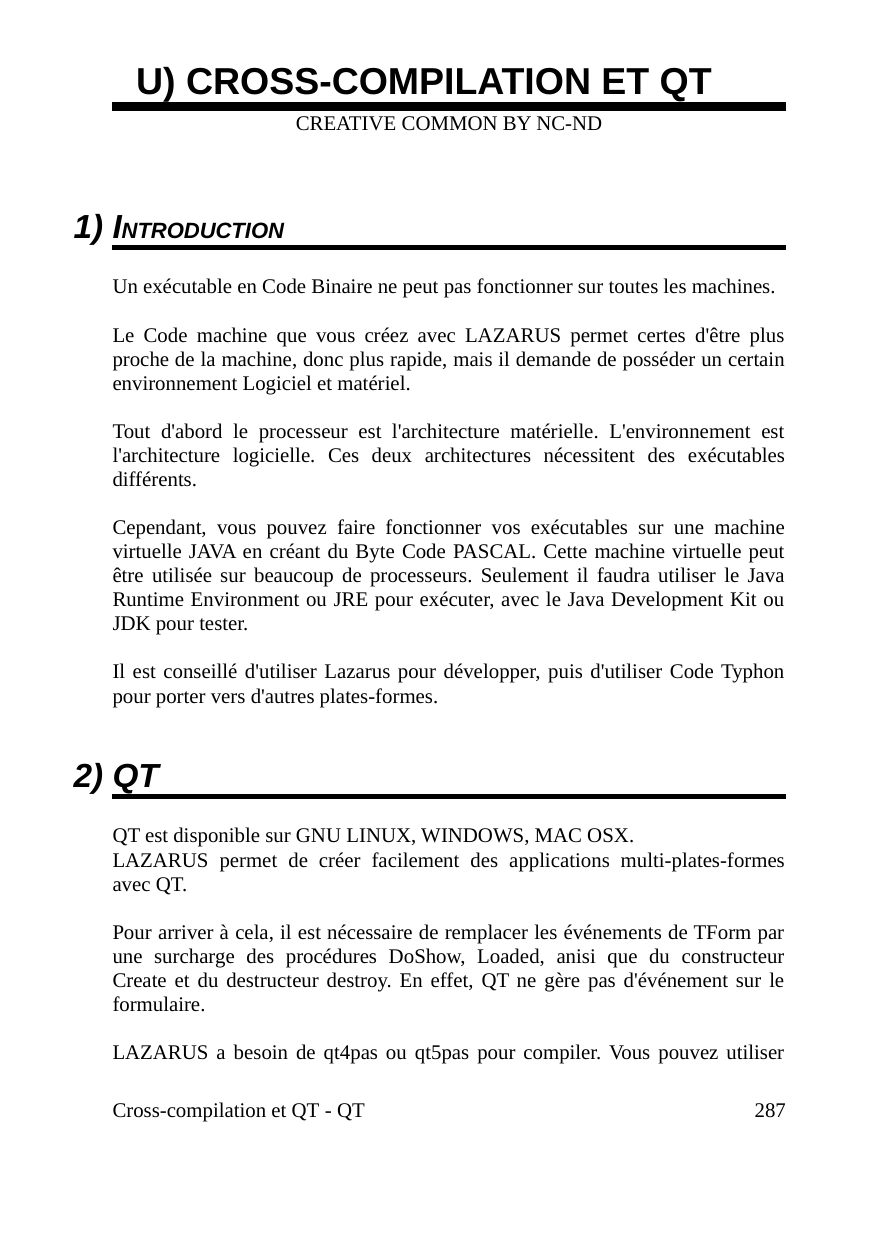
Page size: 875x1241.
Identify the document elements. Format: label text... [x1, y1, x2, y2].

text Cependant, vous pouvez faire fonctionner vos exécutables sur une machine virtuelle JAVA en créant du Byte Code PASCAL. Cette machine virtuelle peut être utilisée sur beaucoup de processeurs. Seulement il faudra utiliser le Java Runtime Environment ou JRE pour exécuter, avec le Java Development Kit ou JDK pour tester. [112, 515, 786, 635]
subtitle Introduction [112, 207, 786, 245]
text Pour arriver à cela, il est nécessaire de remplacer les événements de TForm par une surcharge des procédures DoShow, Loaded, anisi que du constructeur Create et du destructeur destroy. En effet, QT ne gère pas d'événement sur le formulaire. [112, 920, 786, 1016]
text QT est disponible sur GNU LINUX, WINDOWS, MAC OSX. [112, 823, 786, 847]
text LAZARUS a besoin de qt4pas ou qt5pas pour compiler. Vous pouvez utiliser [112, 1040, 786, 1064]
subtitle Cross-compilation et QT [112, 59, 786, 102]
subtitle QT [112, 756, 786, 794]
text Il est conseillé d'utiliser Lazarus pour développer, puis d'utiliser Code Typhon pour porter vers d'autres plates-formes. [112, 659, 786, 708]
text LAZARUS permet de créer facilement des applications multi-plates-formes avec QT. [112, 847, 786, 896]
text Tout d'abord le processeur est l'architecture matérielle. L'environnement est l'architecture logicielle. Ces deux architectures nécessitent des exécutables différents. [112, 419, 786, 491]
text CREATIVE COMMON BY NC-ND [112, 111, 786, 134]
text Le Code machine que vous créez avec LAZARUS permet certes d'être plus proche de la machine, donc plus rapide, mais il demande de posséder un certain environnement Logiciel et matériel. [112, 323, 786, 395]
text Un exécutable en Code Binaire ne peut pas fonctionner sur toutes les machines. [112, 274, 786, 298]
